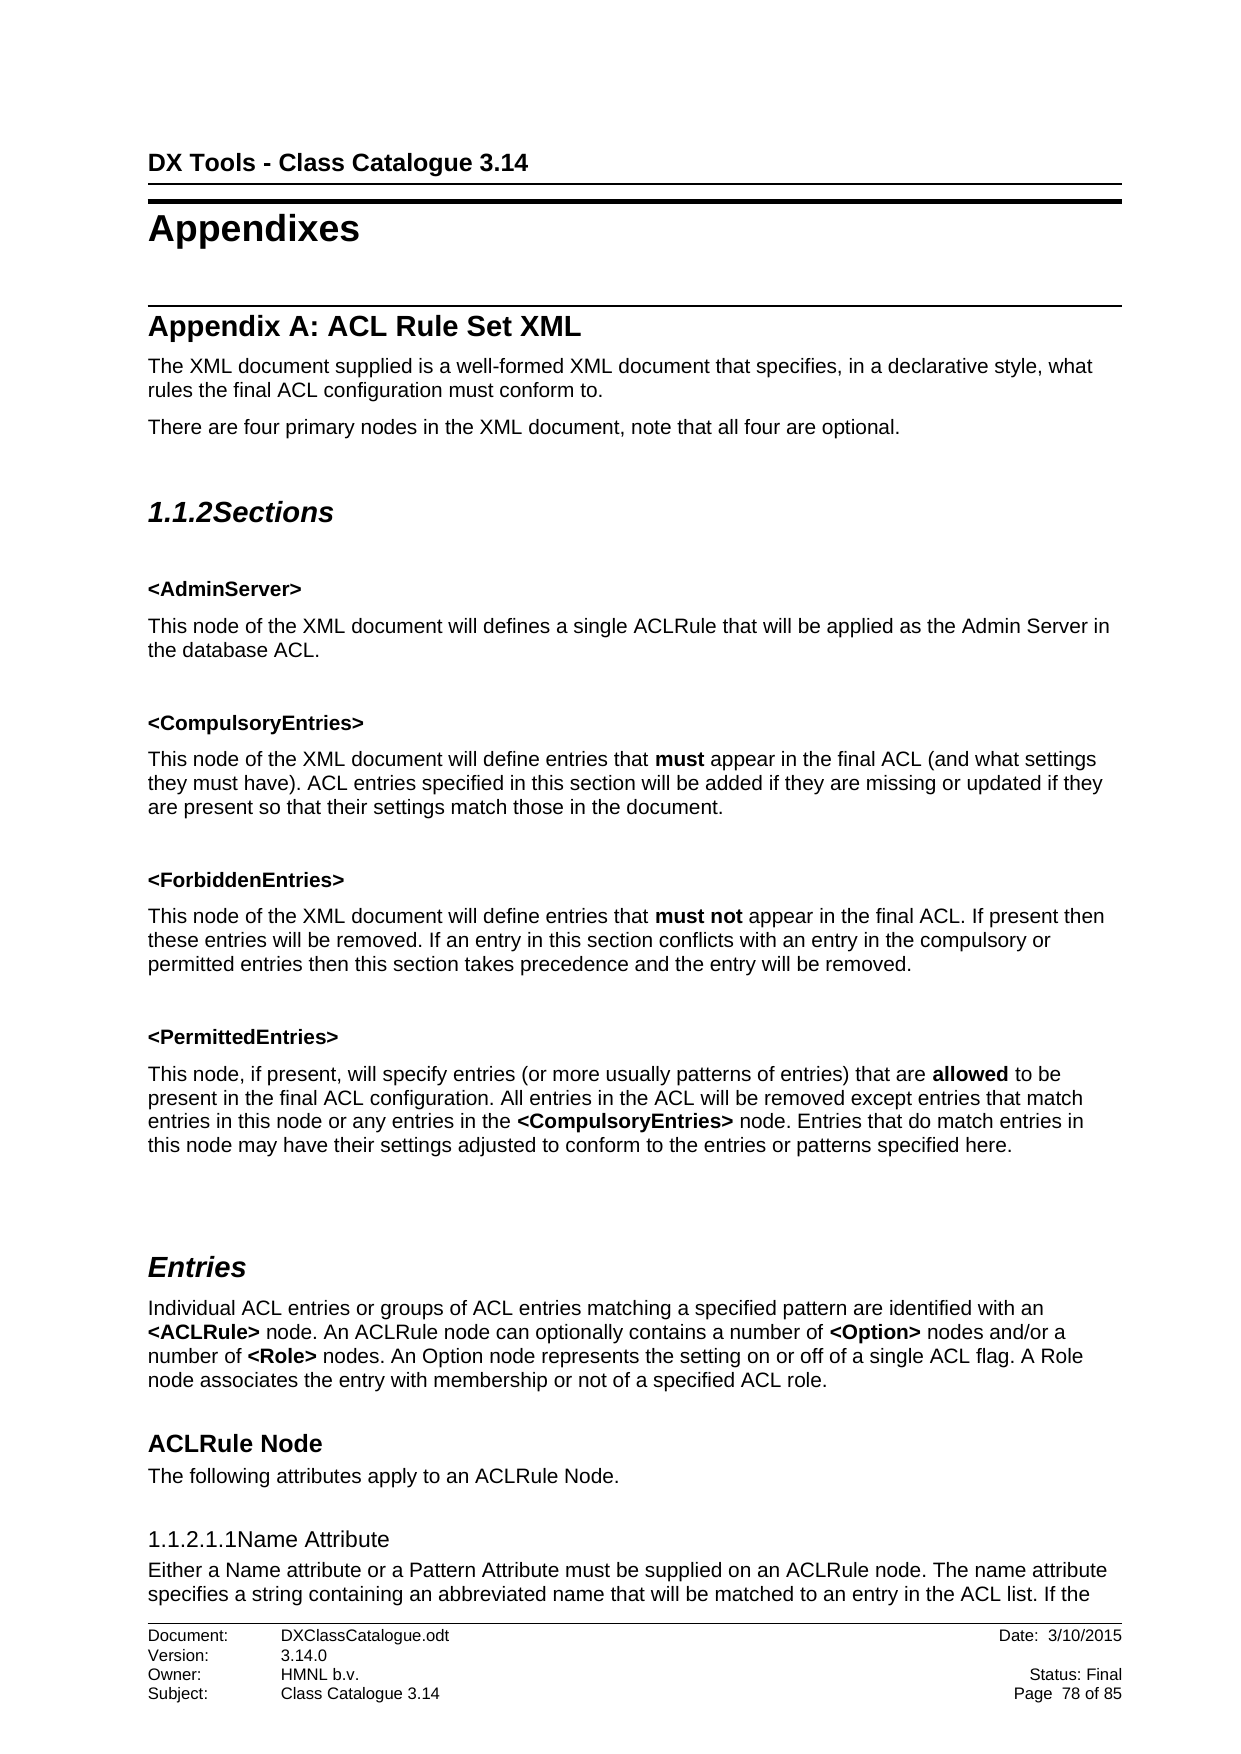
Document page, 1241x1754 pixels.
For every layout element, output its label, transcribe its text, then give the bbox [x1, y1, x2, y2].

text This node of the XML document will define entries that must not appear in the final ACL. If present then these entries will be removed. If an entry in this section conflicts with an entry in the compulsory or permitted entries then this section takes precedence and the entry will be removed. [148, 904, 1122, 976]
text The XML document supplied is a well-formed XML document that specifies, in a declarative style, what rules the final ACL configuration must conform to. [148, 354, 1122, 402]
text <ForbiddenEntries> [148, 868, 1122, 892]
subtitle Appendixes [148, 204, 1122, 249]
subtitle Appendix A: ACL Rule Set XML [148, 307, 1122, 342]
text This node, if present, will specify entries (or more usually patterns of entries) that are allowed to be present in the final ACL configuration. All entries in the ACL will be removed except entries that match entries in this node or any entries in the <CompulsoryEntries> node. Entries that do match entries in this node may have their settings adjusted to conform to the entries or patterns specified here. [148, 1061, 1122, 1157]
text The following attributes apply to an ACLRule Node. [148, 1464, 1122, 1488]
subtitle Entries [148, 1251, 1122, 1284]
text This node of the XML document will define entries that must appear in the final ACL (and what settings they must have). ACL entries specified in this section will be added if they are missing or updated if they are present so that their settings match those in the document. [148, 747, 1122, 819]
subtitle Sections [148, 495, 1122, 529]
subtitle Name Attribute [148, 1526, 1122, 1552]
text <CompulsoryEntries> [148, 710, 1122, 734]
text <PermittedEntries> [148, 1025, 1122, 1049]
text <AdminServer> [148, 577, 1122, 601]
text This node of the XML document will defines a single ACLRule that will be applied as the Admin Server in the database ACL. [148, 613, 1122, 661]
text Individual ACL entries or groups of ACL entries matching a specified pattern are identified with an <ACLRule> node. An ACLRule node can optionally contains a number of <Option> nodes and/or a number of <Role> nodes. An Option node represents the setting on or off of a single ACL flag. A Role node associates the entry with membership or not of a specified ACL role. [148, 1296, 1122, 1392]
subtitle ACLRule Node [148, 1429, 1122, 1458]
text There are four primary nodes in the XML document, note that all four are optional. [148, 414, 1122, 438]
text Either a Name attribute or a Pattern Attribute must be supplied on an ACLRule node. The name attribute specifies a string containing an abbreviated name that will be matched to an entry in the ACL list. If the [148, 1558, 1122, 1606]
